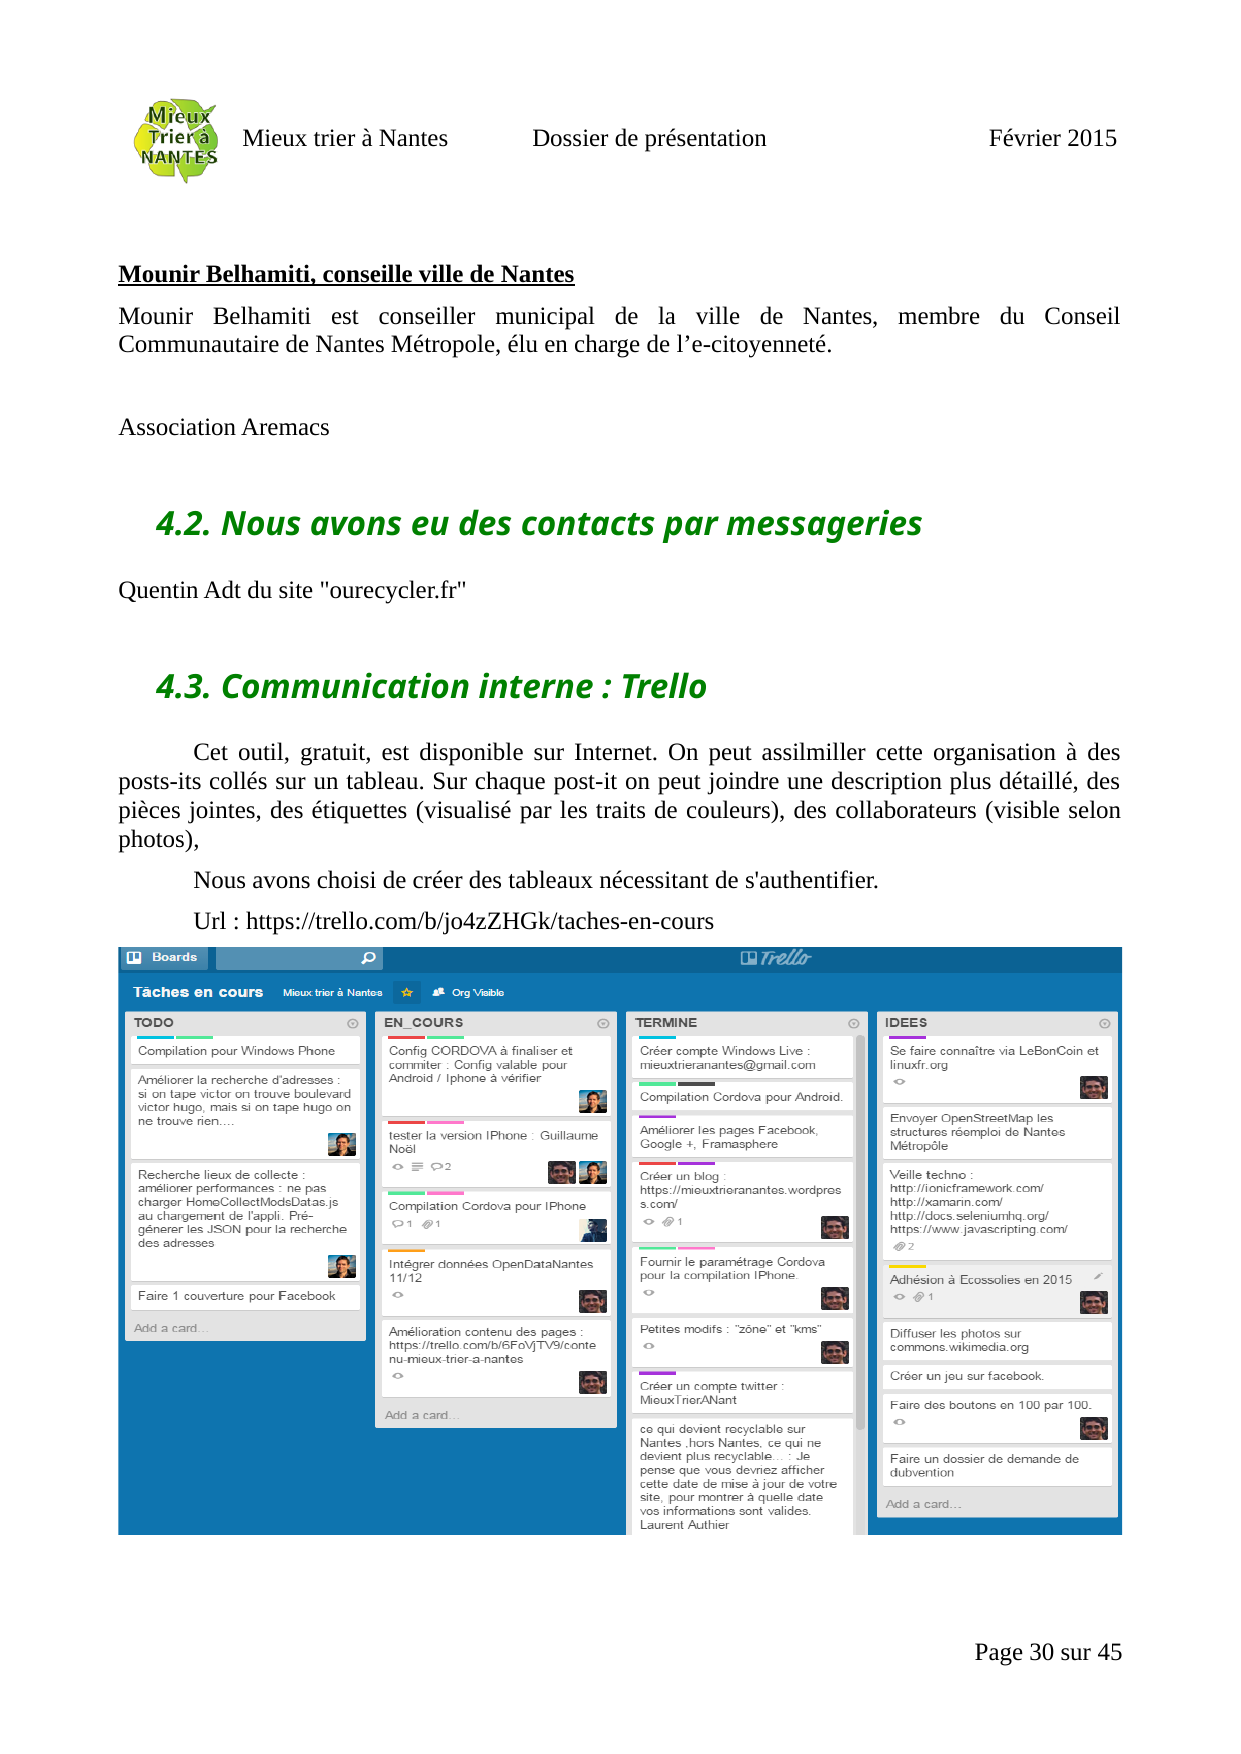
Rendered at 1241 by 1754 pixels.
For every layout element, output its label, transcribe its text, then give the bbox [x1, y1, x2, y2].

text Association Aremacs [118, 412, 1122, 441]
text Mounir Belhamiti, conseille ville de Nantes [118, 259, 1122, 288]
subtitle Nous avons eu des contacts par messageries [148, 500, 1122, 545]
text Nous avons choisi de créer des tableaux nécessitant de s'authentifier. [118, 865, 1122, 894]
text Cet outil, gratuit, est disponible sur Internet. On peut assilmiller cette organisation à des posts-its collés sur un tableau. Sur chaque post-it on peut joindre une description plus détaillé, des pièces jointes, des étiquettes (visualisé par les traits de couleurs), des collaborateurs (visible selon photos), [118, 737, 1122, 852]
picture [131, 95, 221, 185]
picture [118, 947, 1123, 1535]
subtitle Communication interne : Trello [148, 662, 1122, 708]
text Url : https://trello.com/b/jo4zZHGk/taches-en-cours [118, 906, 1122, 935]
text Mounir Belhamiti est conseiller municipal de la ville de Nantes, membre du Conseil Communautaire de Nantes Métropole, élu en charge de l’e-citoyenneté. [118, 301, 1122, 358]
text Quentin Adt du site "ourecycler.fr" [118, 575, 1122, 603]
